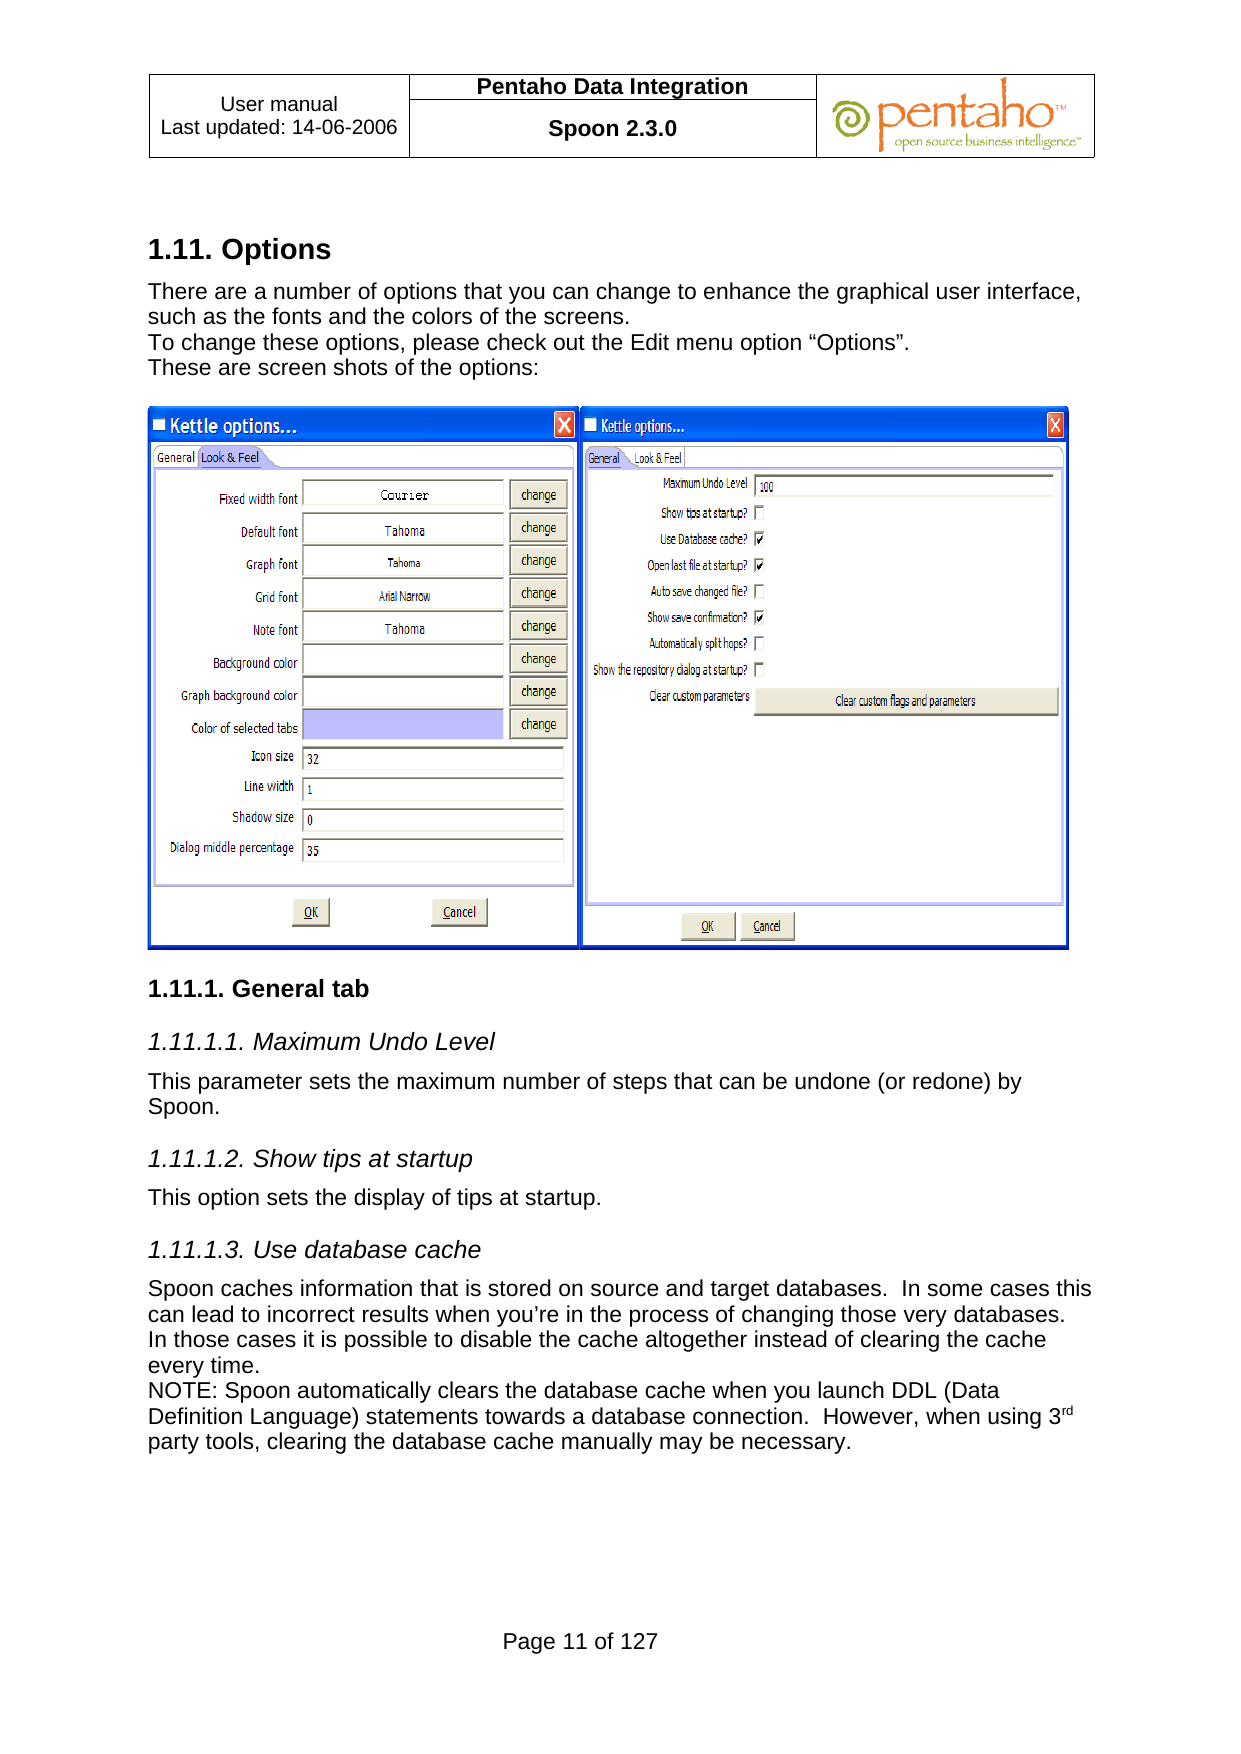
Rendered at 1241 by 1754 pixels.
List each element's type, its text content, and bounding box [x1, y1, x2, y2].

picture [147, 406, 1069, 950]
subtitle Maximum Undo Level [148, 1028, 1092, 1056]
text Spoon caches information that is stored on source and target databases. In some cases this can lead to incorrect results when you’re in the process of changing those very databases. In those cases it is possible to disable the cache altogether instead of clearing the cache every time. [148, 1276, 1092, 1378]
text This option sets the display of tips at startup. [148, 1185, 1092, 1210]
subtitle General tab [148, 975, 1092, 1003]
text These are screen shots of the options: [148, 355, 1092, 381]
text This parameter sets the maximum number of steps that can be undone (or redone) by Spoon. [148, 1068, 1092, 1119]
subtitle Options [148, 233, 1092, 266]
text To change these options, please check out the Edit menu option “Options”. [148, 329, 1092, 355]
text NOTE: Spoon automatically clears the database cache when you launch DDL (Data Definition Language) statements towards a database connection. However, when using 3rd party tools, clearing the database cache manually may be necessary. [148, 1378, 1092, 1454]
text There are a number of options that you can change to enhance the graphical user interface, such as the fonts and the colors of the screens. [148, 278, 1092, 329]
subtitle Show tips at startup [148, 1144, 1092, 1172]
subtitle Use database cache [148, 1235, 1092, 1263]
